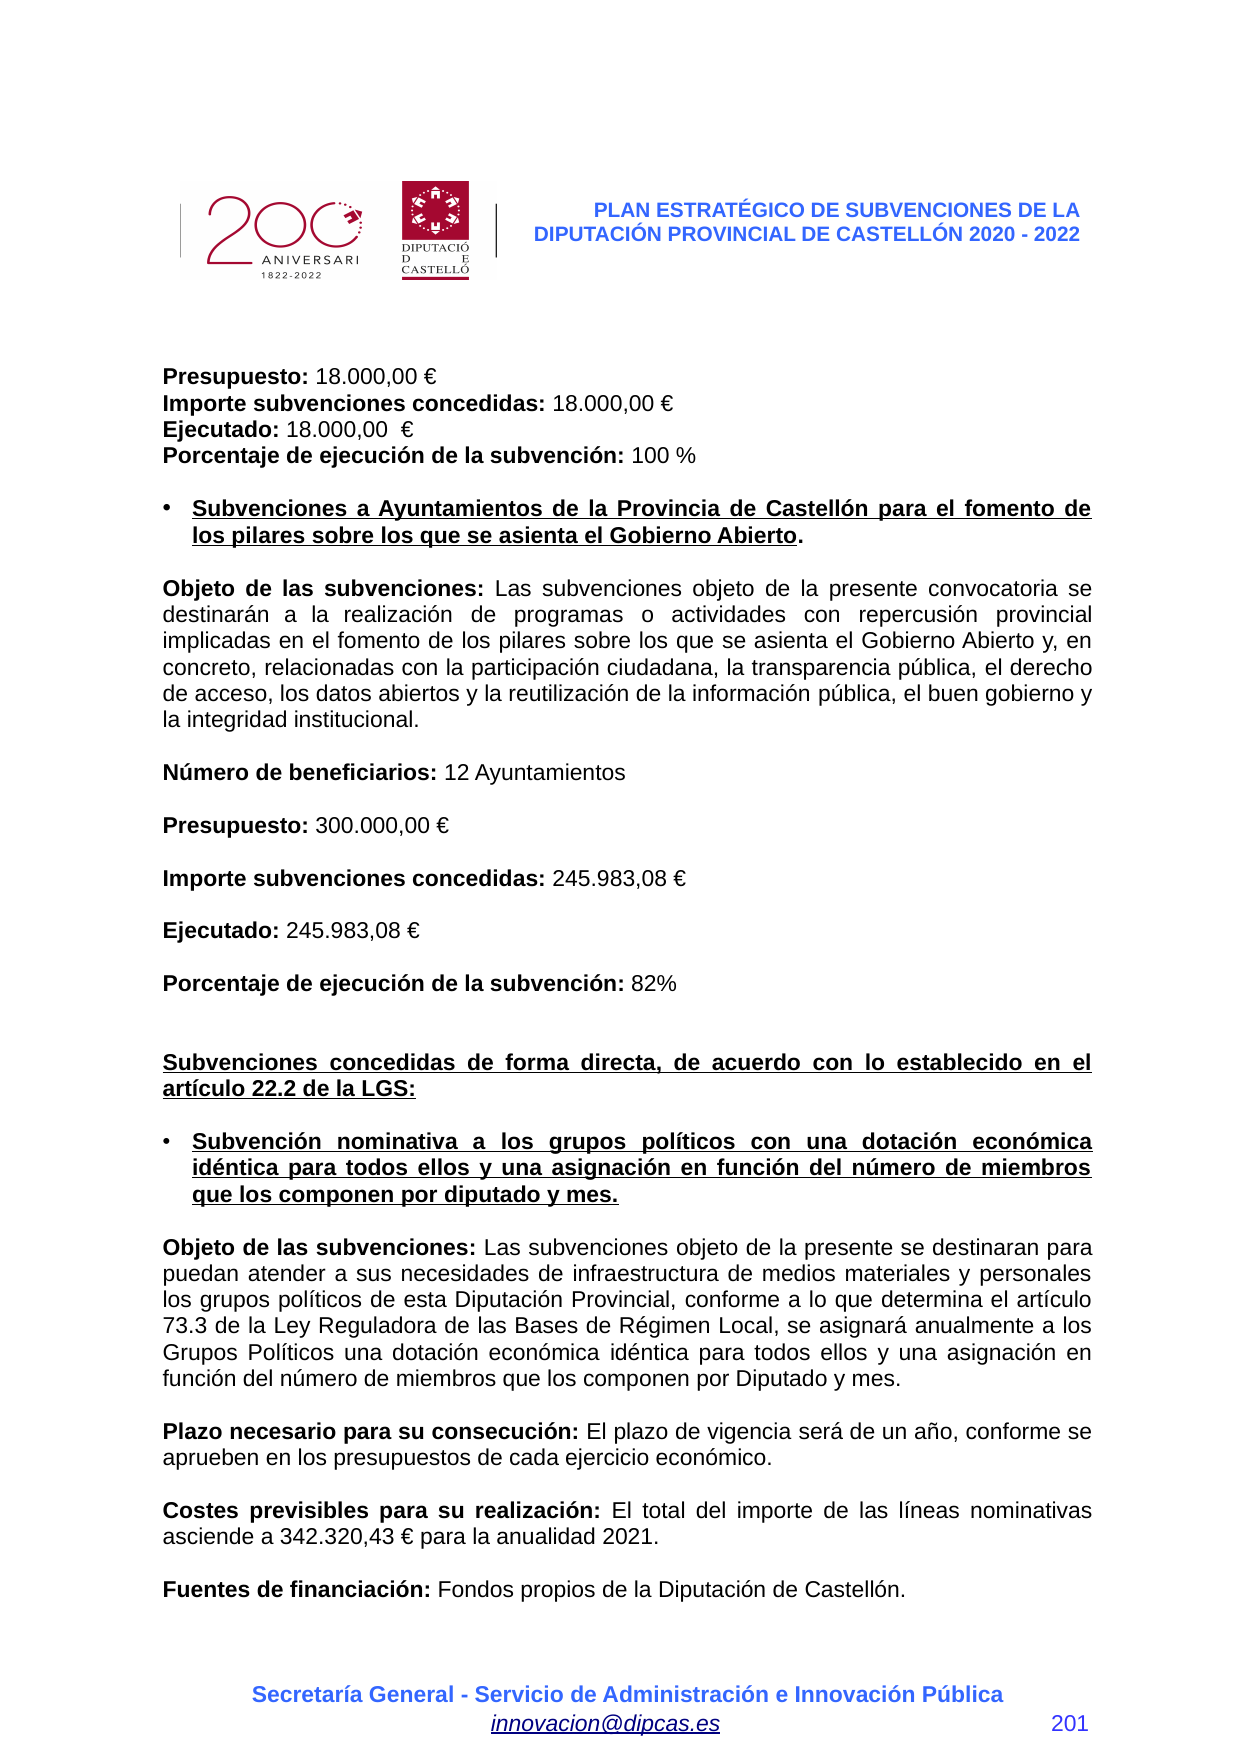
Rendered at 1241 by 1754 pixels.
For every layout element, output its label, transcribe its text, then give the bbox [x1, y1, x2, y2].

picture [180, 181, 497, 280]
text Importe subvenciones concedidas: 245.983,08 € [162, 864, 1092, 891]
list Objeto de las subvenciones: Las subvenciones objeto de la presente se destinaran para puedan atender a sus necesidades de infraestructura de medios materiales y personales los grupos políticos de esta Diputación Provincial, conforme a lo que determina el artículo 73.3 de la Ley Reguladora de las Bases de Régimen Local, se asignará anualmente a los Grupos Políticos una dotación económica idéntica para todos ellos y una asignación en función del número de miembros que los componen por Diputado y mes. [162, 1233, 1092, 1392]
text Porcentaje de ejecución de la subvención: 82% [162, 970, 1092, 996]
text Importe subvenciones concedidas: 18.000,00 € [162, 389, 1092, 416]
list Subvenciones a Ayuntamientos de la Provincia de Castellón para el fomento de los pilares sobre los que se asienta el Gobierno Abierto. [162, 495, 1092, 548]
text Fuentes de financiación: Fondos propios de la Diputación de Castellón. [162, 1576, 1092, 1602]
text Subvenciones concedidas de forma directa, de acuerdo con lo establecido en el [162, 1049, 1092, 1072]
text Costes previsibles para su realización: El total del importe de las líneas nominativas asciende a 342.320,43 € para la anualidad 2021. [162, 1497, 1092, 1550]
list Subvención nominativa a los grupos políticos con una dotación económica idéntica para todos ellos y una asignación en función del número de miembros que los componen por diputado y mes. [162, 1128, 1092, 1207]
text Ejecutado: 245.983,08 € [162, 917, 1092, 943]
text artículo 22.2 de la LGS: [162, 1073, 1092, 1102]
text Presupuesto: 300.000,00 € [162, 812, 1092, 838]
text Presupuesto: 18.000,00 € [162, 363, 1092, 389]
list Objeto de las subvenciones: Las subvenciones objeto de la presente convocatoria se destinarán a la realización de programas o actividades con repercusión provincial implicadas en el fomento de los pilares sobre los que se asienta el Gobierno Abierto y, en concreto, relacionadas con la participación ciudadana, la transparencia pública, el derecho de acceso, los datos abiertos y la reutilización de la información pública, el buen gobierno y la integridad institucional. [162, 574, 1092, 733]
text Ejecutado: 18.000,00 € [162, 416, 1092, 442]
text Porcentaje de ejecución de la subvención: 100 % [162, 442, 1092, 469]
text Plazo necesario para su consecución: El plazo de vigencia será de un año, conforme se aprueben en los presupuestos de cada ejercicio económico. [162, 1418, 1092, 1471]
list Número de beneficiarios: 12 Ayuntamientos [162, 759, 1092, 785]
